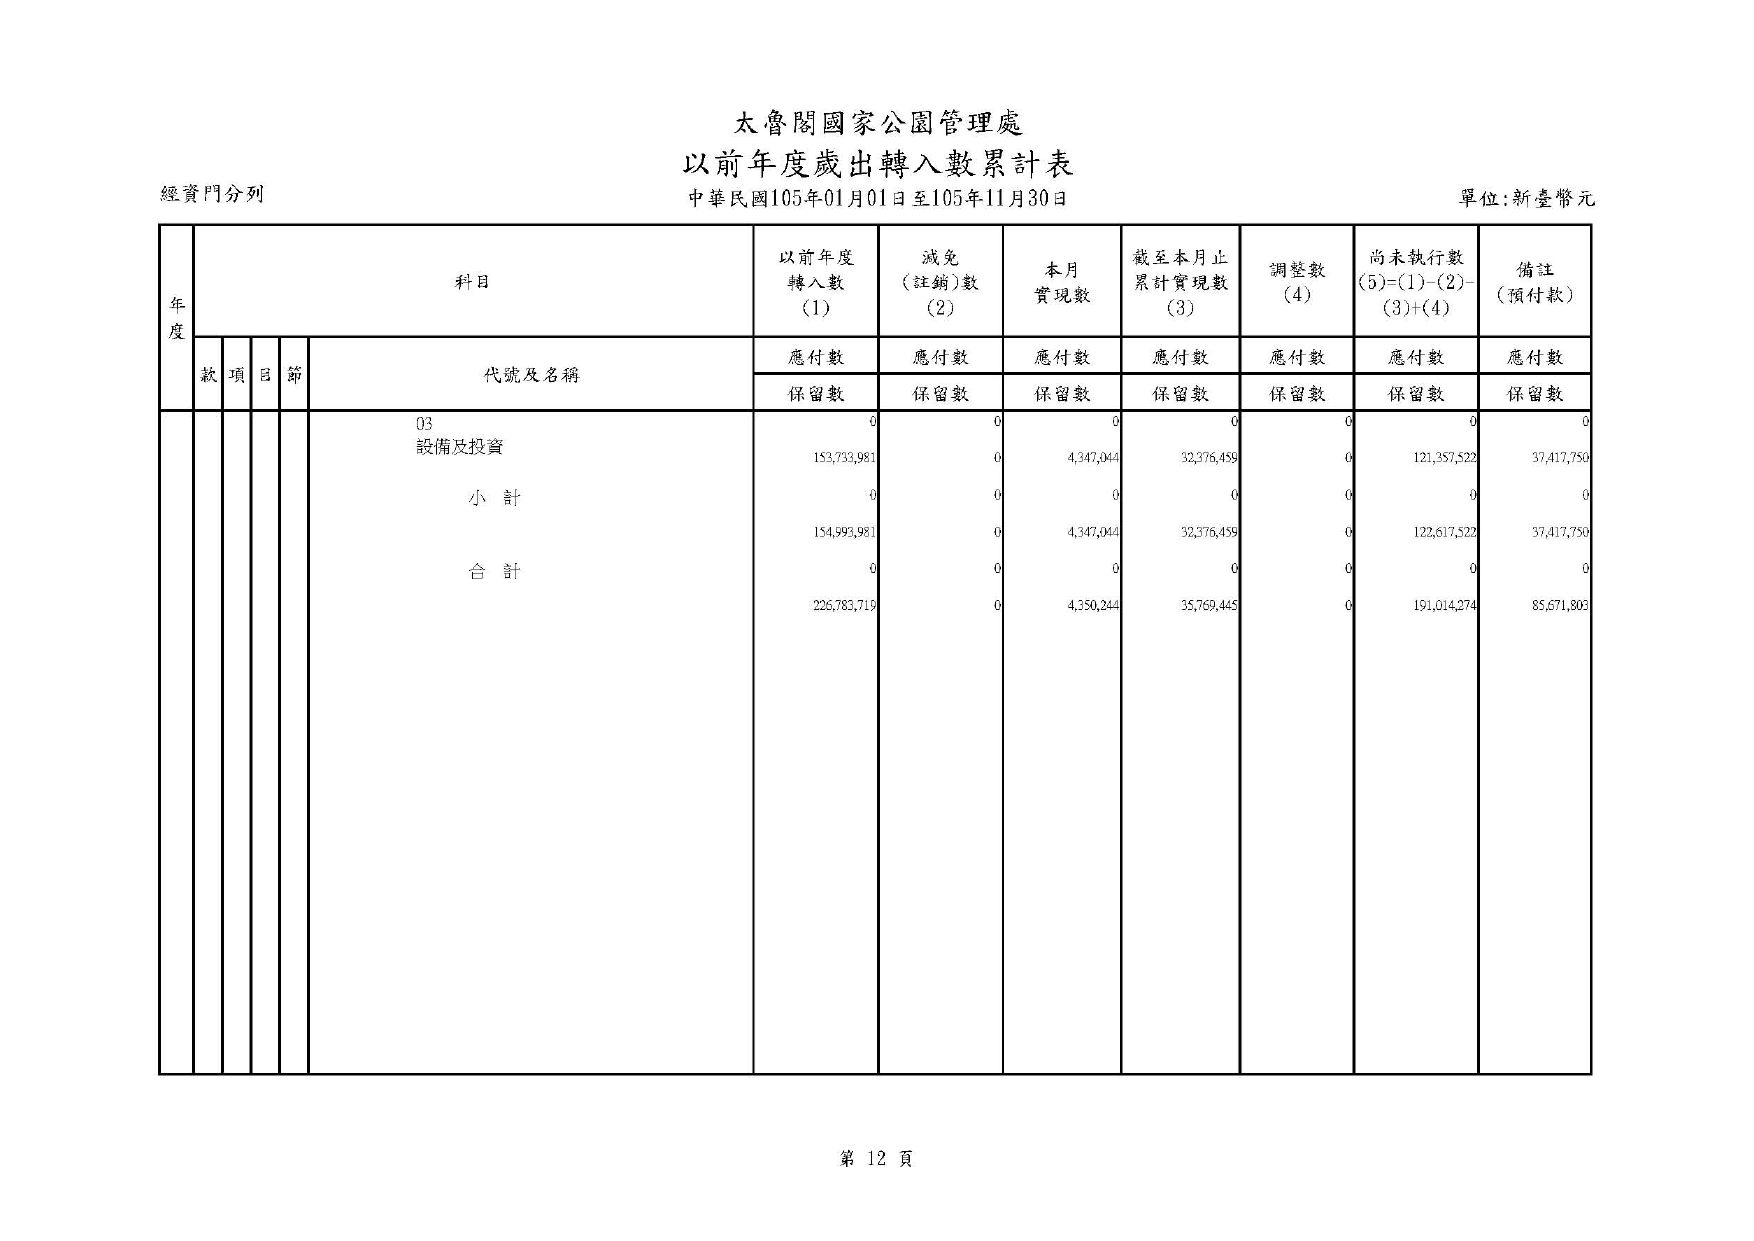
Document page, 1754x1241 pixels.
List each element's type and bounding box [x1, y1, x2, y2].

picture [59, 59, 1695, 1216]
